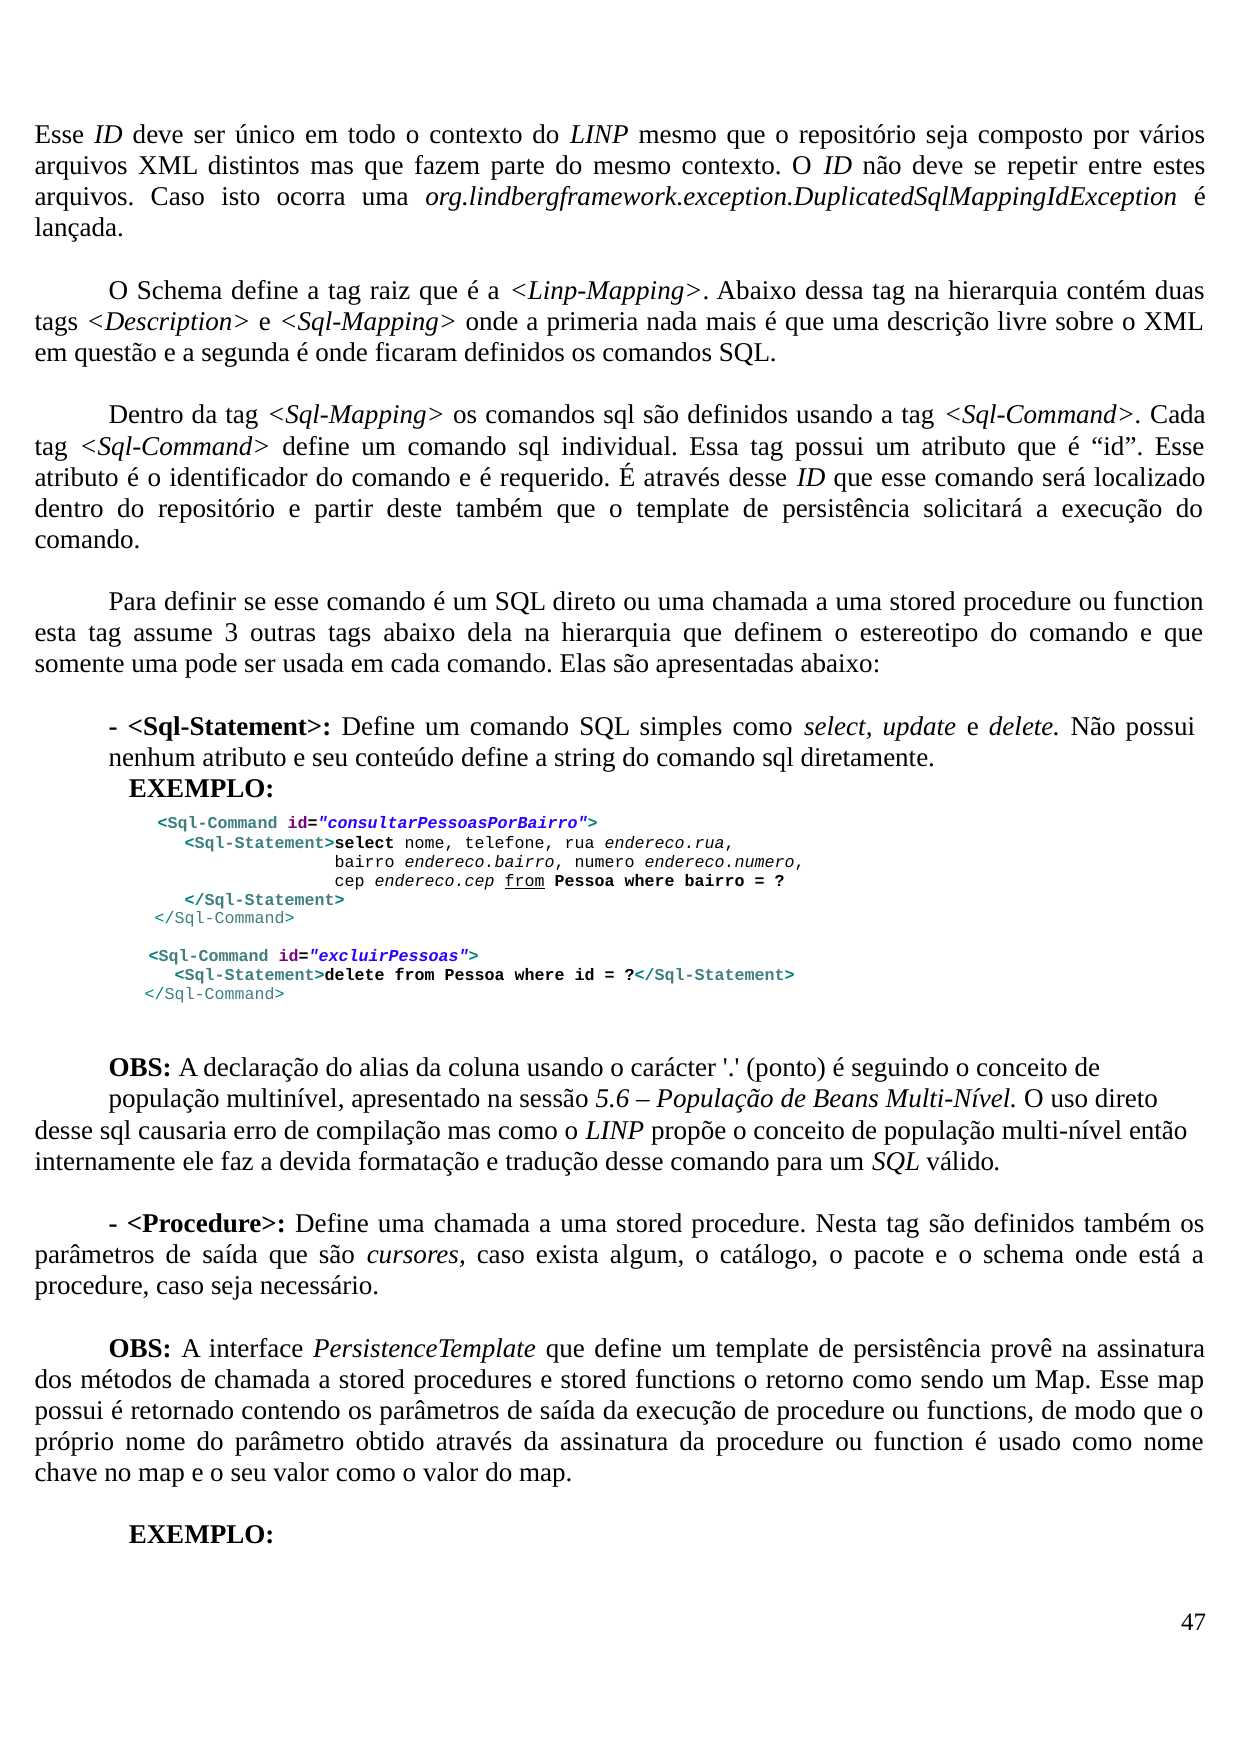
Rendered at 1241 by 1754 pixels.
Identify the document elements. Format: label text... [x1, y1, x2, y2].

text <Sql-Command id="consultarPessoasPorBairro"> [34, 803, 1206, 834]
text EXEMPLO: [34, 1519, 1206, 1550]
text OBS: A declaração do alias da coluna usando o carácter '.' (ponto) é seguindo o conceito de população multinível, apresentado na sessão 5.6 – População de Beans Multi-Nível. O uso direto desse sql causaria erro de compilação mas como o LINP propõe o conceito de população multi-nível então internamente ele faz a devida formatação e tradução desse comando para um SQL válido. [34, 1051, 1206, 1176]
text <Sql-Statement>select nome, telefone, rua endereco.rua, [34, 834, 1206, 853]
text Para definir se esse comando é um SQL direto ou uma chamada a uma stored procedure ou function esta tag assume 3 outras tags abaixo dela na hierarquia que definem o estereotipo do comando e que somente uma pode ser usada em cada comando. Elas são apresentadas abaixo: [34, 585, 1206, 679]
text </Sql-Statement> [34, 891, 1206, 910]
text O Schema define a tag raiz que é a <Linp-Mapping>. Abaixo dessa tag na hierarquia contém duas tags <Description> e <Sql-Mapping> onde a primeria nada mais é que uma descrição livre sobre o XML em questão e a segunda é onde ficaram definidos os comandos SQL. [34, 274, 1206, 367]
text </Sql-Command> [34, 910, 1206, 929]
text Dentro da tag <Sql-Mapping> os comandos sql são definidos usando a tag <Sql-Command>. Cada tag <Sql-Command> define um comando sql individual. Essa tag possui um atributo que é “id”. Esse atributo é o identificador do comando e é requerido. É através desse ID que esse comando será localizado dentro do repositório e partir deste também que o template de persistência solicitará a execução do comando. [34, 398, 1206, 554]
text EXEMPLO: [34, 772, 1206, 803]
text OBS: A interface PersistenceTemplate que define um template de persistência provê na assinatura dos métodos de chamada a stored procedures e stored functions o retorno como sendo um Map. Esse map possui é retornado contendo os parâmetros de saída da execução de procedure ou functions, de modo que o próprio nome do parâmetro obtido através da assinatura da procedure ou function é usado como nome chave no map e o seu valor como o valor do map. [34, 1332, 1206, 1487]
text cep endereco.cep from Pessoa where bairro = ? [34, 872, 1206, 891]
text <Sql-Statement>delete from Pessoa where id = ?</Sql-Statement> [34, 966, 1206, 985]
text <Sql-Command id="excluirPessoas"> [34, 948, 1206, 966]
text bairro endereco.bairro, numero endereco.numero, [34, 853, 1206, 872]
text </Sql-Command> [34, 985, 1206, 1004]
text Esse ID deve ser único em todo o contexto do LINP mesmo que o repositório seja composto por vários arquivos XML distintos mas que fazem parte do mesmo contexto. O ID não deve se repetir entre estes arquivos. Caso isto ocorra uma org.lindbergframework.exception.DuplicatedSqlMappingIdException é lançada. [34, 118, 1206, 243]
text - <Sql-Statement>: Define um comando SQL simples como select, update e delete. Não possui nenhum atributo e seu conteúdo define a string do comando sql diretamente. [34, 710, 1206, 772]
text - <Procedure>: Define uma chamada a uma stored procedure. Nesta tag são definidos também os parâmetros de saída que são cursores, caso exista algum, o catálogo, o pacote e o schema onde está a procedure, caso seja necessário. [34, 1207, 1206, 1301]
